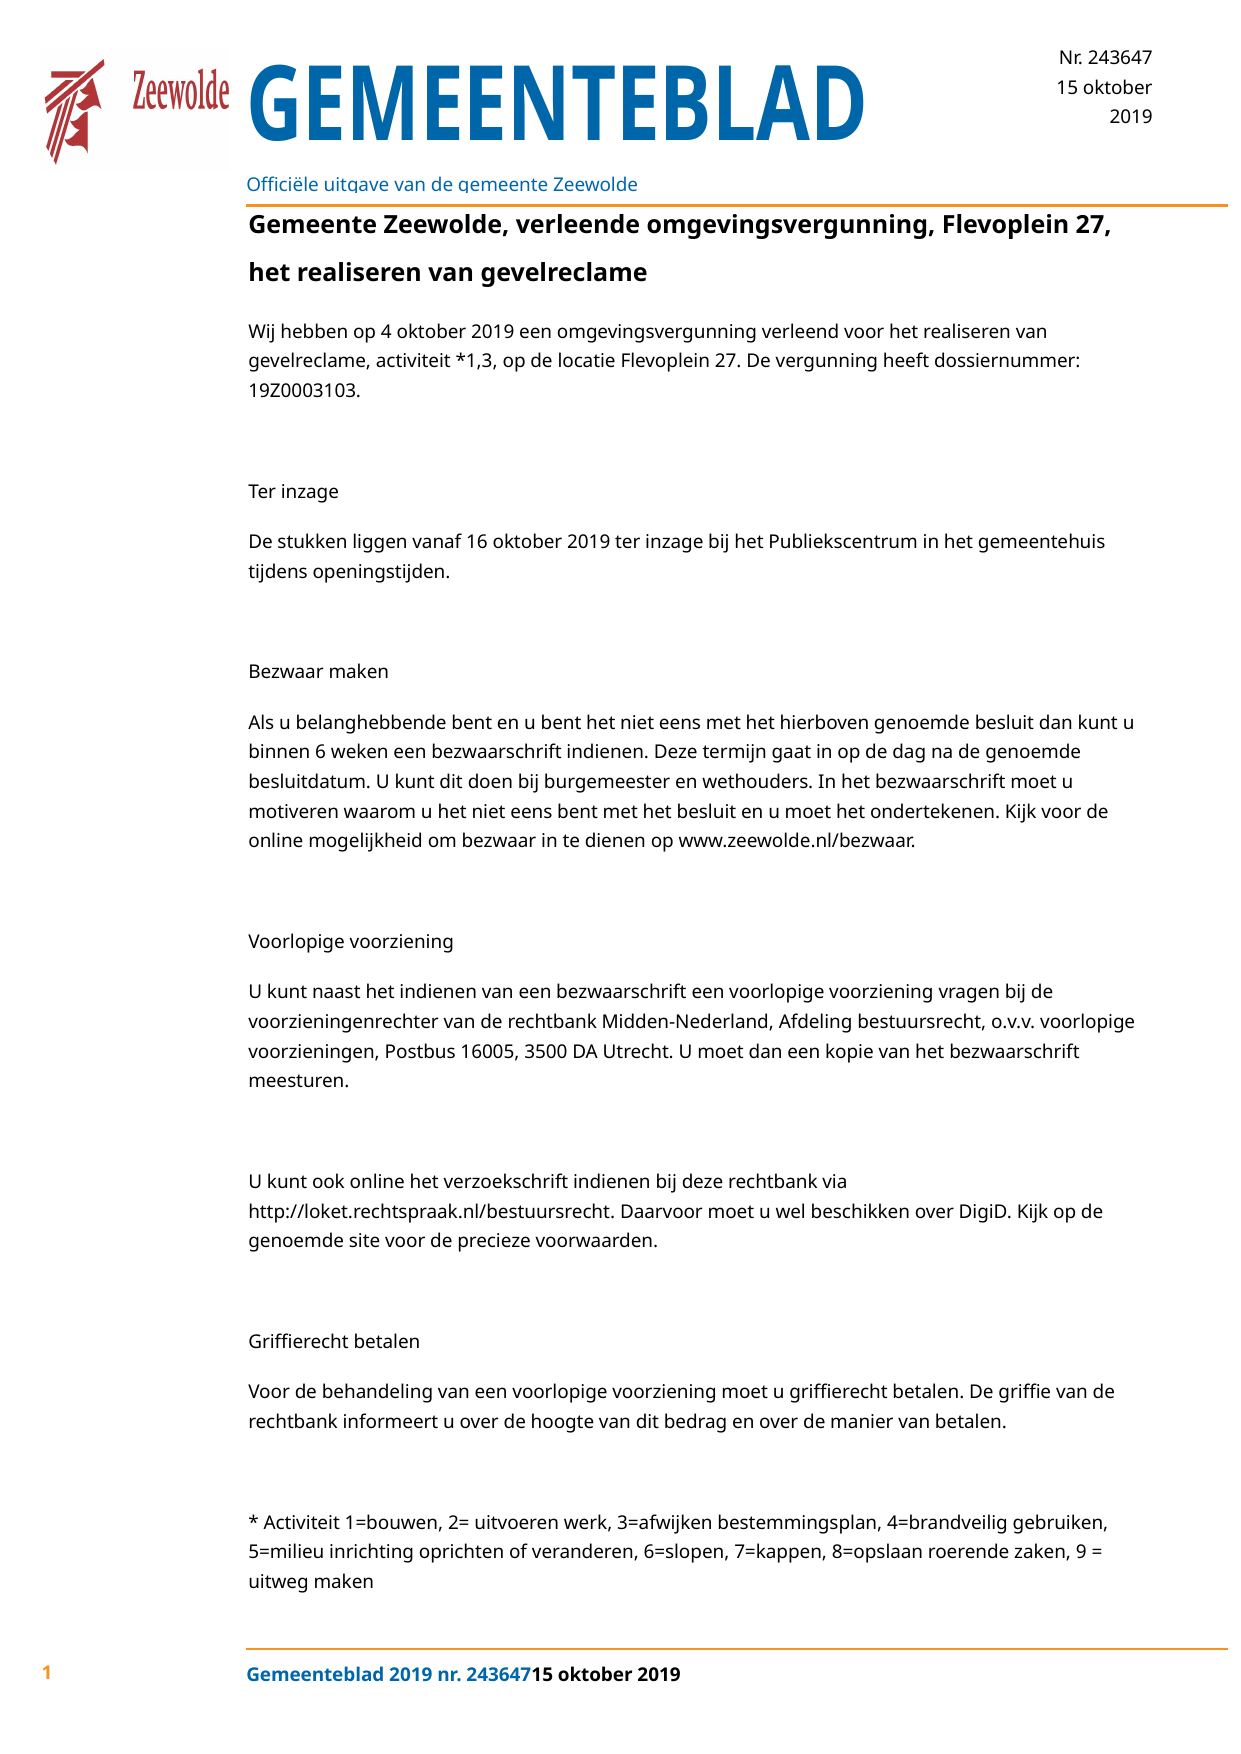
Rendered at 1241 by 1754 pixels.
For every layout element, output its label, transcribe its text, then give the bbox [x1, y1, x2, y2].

text * Activiteit 1=bouwen, 2= uitvoeren werk, 3=afwijken bestemmingsplan, 4=brandveilig gebruiken, 5=milieu inrichting oprichten of veranderen, 6=slopen, 7=kappen, 8=opslaan roerende zaken, 9 = uitweg maken [248, 1509, 1152, 1594]
picture [41, 47, 231, 172]
text De stukken liggen vanaf 16 oktober 2019 ter inzage bij het Publiekscentrum in het gemeentehuis tijdens openingstijden. [248, 528, 1152, 584]
text Voor de behandeling van een voorlopige voorziening moet u griffierecht betalen. De griffie van de rechtbank informeert u over de hoogte van dit bedrag en over de manier van betalen. [248, 1379, 1152, 1434]
text Ter inzage [248, 478, 1152, 504]
text Voorlopige voorziening [248, 928, 1152, 954]
text Bezwaar maken [248, 659, 1152, 684]
text Gemeente Zeewolde, verleende omgevingsvergunning, Flevoplein 27, het realiseren van gevelreclame [248, 207, 1152, 288]
text U kunt naast het indienen van een bezwaarschrift een voorlopige voorziening vragen bij de voorzieningenrechter van de rechtbank Midden-Nederland, Afdeling bestuursrecht, o.v.v. voorlopige voorzieningen, Postbus 16005, 3500 DA Utrecht. U moet dan een kopie van het bezwaarschrift meesturen. [248, 979, 1152, 1093]
text Als u belanghebbende bent en u bent het niet eens met het hierboven genoemde besluit dan kunt u binnen 6 weken een bezwaarschrift indienen. Deze termijn gaat in op de dag na de genoemde besluitdatum. U kunt dit doen bij burgemeester en wethouders. In het bezwaarschrift moet u motiveren waarom u het niet eens bent met het besluit en u moet het ondertekenen. Kijk voor de online mogelijkheid om bezwaar in te dienen op www.zeewolde.nl/bezwaar. [248, 709, 1152, 853]
text U kunt ook online het verzoekschrift indienen bij deze rechtbank via http://loket.rechtspraak.nl/bestuursrecht. Daarvoor moet u wel beschikken over DigiD. Kijk op de genoemde site voor de precieze voorwaarden. [248, 1168, 1152, 1253]
text Griffierecht betalen [248, 1328, 1152, 1354]
text Wij hebben op 4 oktober 2019 een omgevingsvergunning verleend voor het realiseren van gevelreclame, activiteit *1,3, op de locatie Flevoplein 27. De vergunning heeft dossiernummer: 19Z0003103. [248, 318, 1152, 403]
